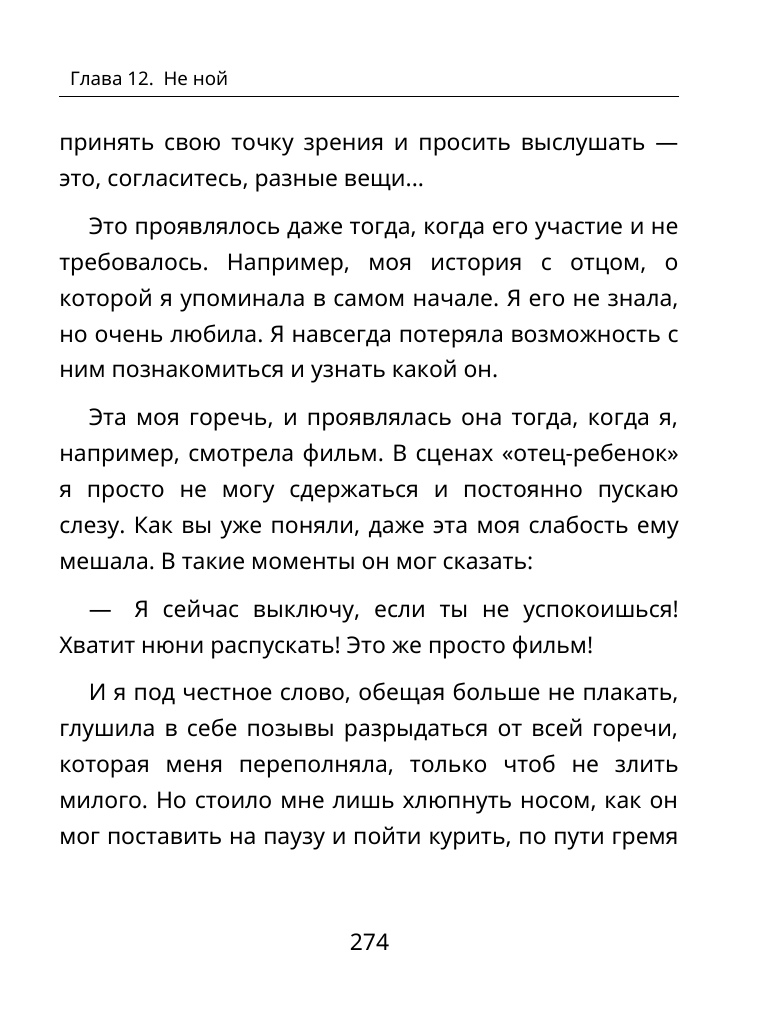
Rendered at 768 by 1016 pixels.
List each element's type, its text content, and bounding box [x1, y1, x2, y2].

text Эта моя горечь, и проявлялась она тогда, когда я, например, смотрела фильм. В сценах «отец-ребенок» я просто не могу сдержаться и постоянно пускаю слезу. Как вы уже поняли, даже эта моя слабость ему мешала. В такие моменты он мог сказать: [59, 401, 679, 576]
text И я под честное слово, обещая больше не плакать, глушила в себе позывы разрыдаться от всей горечи, которая меня переполняла, только чтоб не злить милого. Но стоило мне лишь хлюпнуть носом, как он мог поставить на паузу и пойти курить, по пути гремя [59, 676, 679, 851]
text Это проявлялось даже тогда, когда его участие и не требовалось. Например, моя история с отцом, о которой я упоминала в самом начале. Я его не знала, но очень любила. Я навсегда потеряла возможность с ним познакомиться и узнать какой он. [59, 210, 679, 385]
text принять свою точку зрения и просить выслушать — это, согласитесь, разные вещи... [59, 126, 679, 193]
list Я сейчас выключу, если ты не успокоишься! Хватит нюни распускать! Это же просто фильм! [59, 593, 679, 660]
